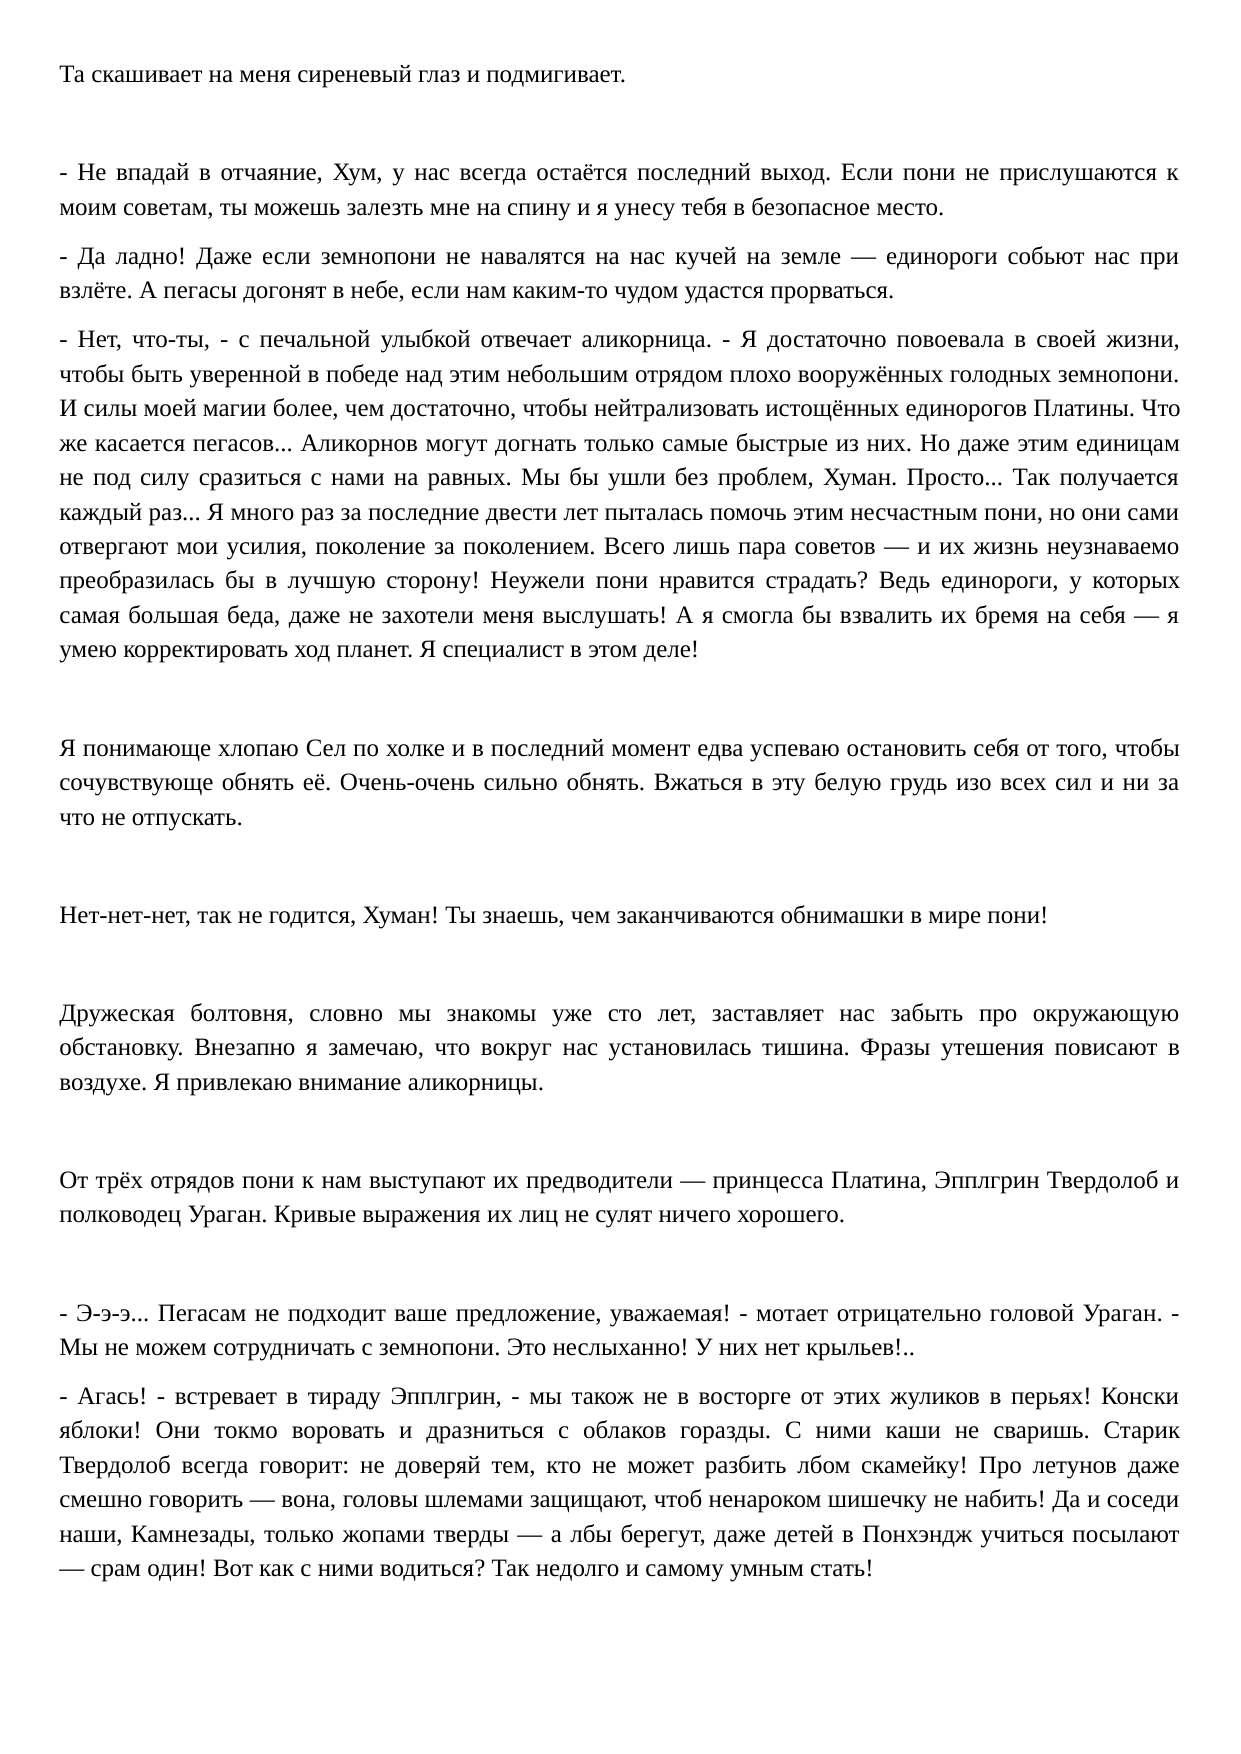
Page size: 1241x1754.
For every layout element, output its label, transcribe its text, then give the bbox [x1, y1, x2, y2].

text Та скашивает на меня сиреневый глаз и подмигивает. [59, 59, 1181, 88]
text - Да ладно! Даже если земнопони не навалятся на нас кучей на земле — единороги собьют нас при взлёте. А пегасы догонят в небе, если нам каким-то чудом удастся прорваться. [59, 241, 1181, 304]
text - Э-э-э... Пегасам не подходит ваше предложение, уважаемая! - мотает отрицательно головой Ураган. - Мы не можем сотрудничать с земнопони. Это неслыханно! У них нет крыльев!.. [59, 1298, 1181, 1361]
text От трёх отрядов пони к нам выступают их предводители — принцесса Платина, Эпплгрин Твердолоб и полководец Ураган. Кривые выражения их лиц не сулят ничего хорошего. [59, 1165, 1181, 1228]
text - Нет, что-ты, - с печальной улыбкой отвечает аликорница. - Я достаточно повоевала в своей жизни, чтобы быть уверенной в победе над этим небольшим отрядом плохо вооружённых голодных земнопони. И силы моей магии более, чем достаточно, чтобы нейтрализовать истощённых единорогов Платины. Что же касается пегасов... Аликорнов могут догнать только самые быстрые из них. Но даже этим единицам не под силу сразиться с нами на равных. Мы бы ушли без проблем, Хуман. Просто... Так получается каждый раз... Я много раз за последние двести лет пыталась помочь этим несчастным пони, но они сами отвергают мои усилия, поколение за поколением. Всего лишь пара советов — и их жизнь неузнаваемо преобразилась бы в лучшую сторону! Неужели пони нравится страдать? Ведь единороги, у которых самая большая беда, даже не захотели меня выслушать! А я смогла бы взвалить их бремя на себя — я умею корректировать ход планет. Я специалист в этом деле! [59, 324, 1181, 663]
text - Агась! - встревает в тираду Эпплгрин, - мы також не в восторге от этих жуликов в перьях! Конски яблоки! Они токмо воровать и дразниться с облаков горазды. С ними каши не сваришь. Старик Твердолоб всегда говорит: не доверяй тем, кто не может разбить лбом скамейку! Про летунов даже смешно говорить — вона, головы шлемами защищают, чтоб ненароком шишечку не набить! Да и соседи наши, Камнезады, только жопами тверды — а лбы берегут, даже детей в Понхэндж учиться посылают — срам один! Вот как с ними водиться? Так недолго и самому умным стать! [59, 1381, 1181, 1582]
text - Не впадай в отчаяние, Хум, у нас всегда остаётся последний выход. Если пони не прислушаются к моим советам, ты можешь залезть мне на спину и я унесу тебя в безопасное место. [59, 157, 1181, 220]
text Я понимающе хлопаю Сел по холке и в последний момент едва успеваю остановить себя от того, чтобы сочувствующе обнять её. Очень-очень сильно обнять. Вжаться в эту белую грудь изо всех сил и ни за что не отпускать. [59, 733, 1181, 830]
text Нет-нет-нет, так не годится, Хуман! Ты знаешь, чем заканчиваются обнимашки в мире пони! [59, 900, 1181, 928]
text Дружеская болтовня, словно мы знакомы уже сто лет, заставляет нас забыть про окружающую обстановку. Внезапно я замечаю, что вокруг нас установилась тишина. Фразы утешения повисают в воздухе. Я привлекаю внимание аликорницы. [59, 998, 1181, 1096]
